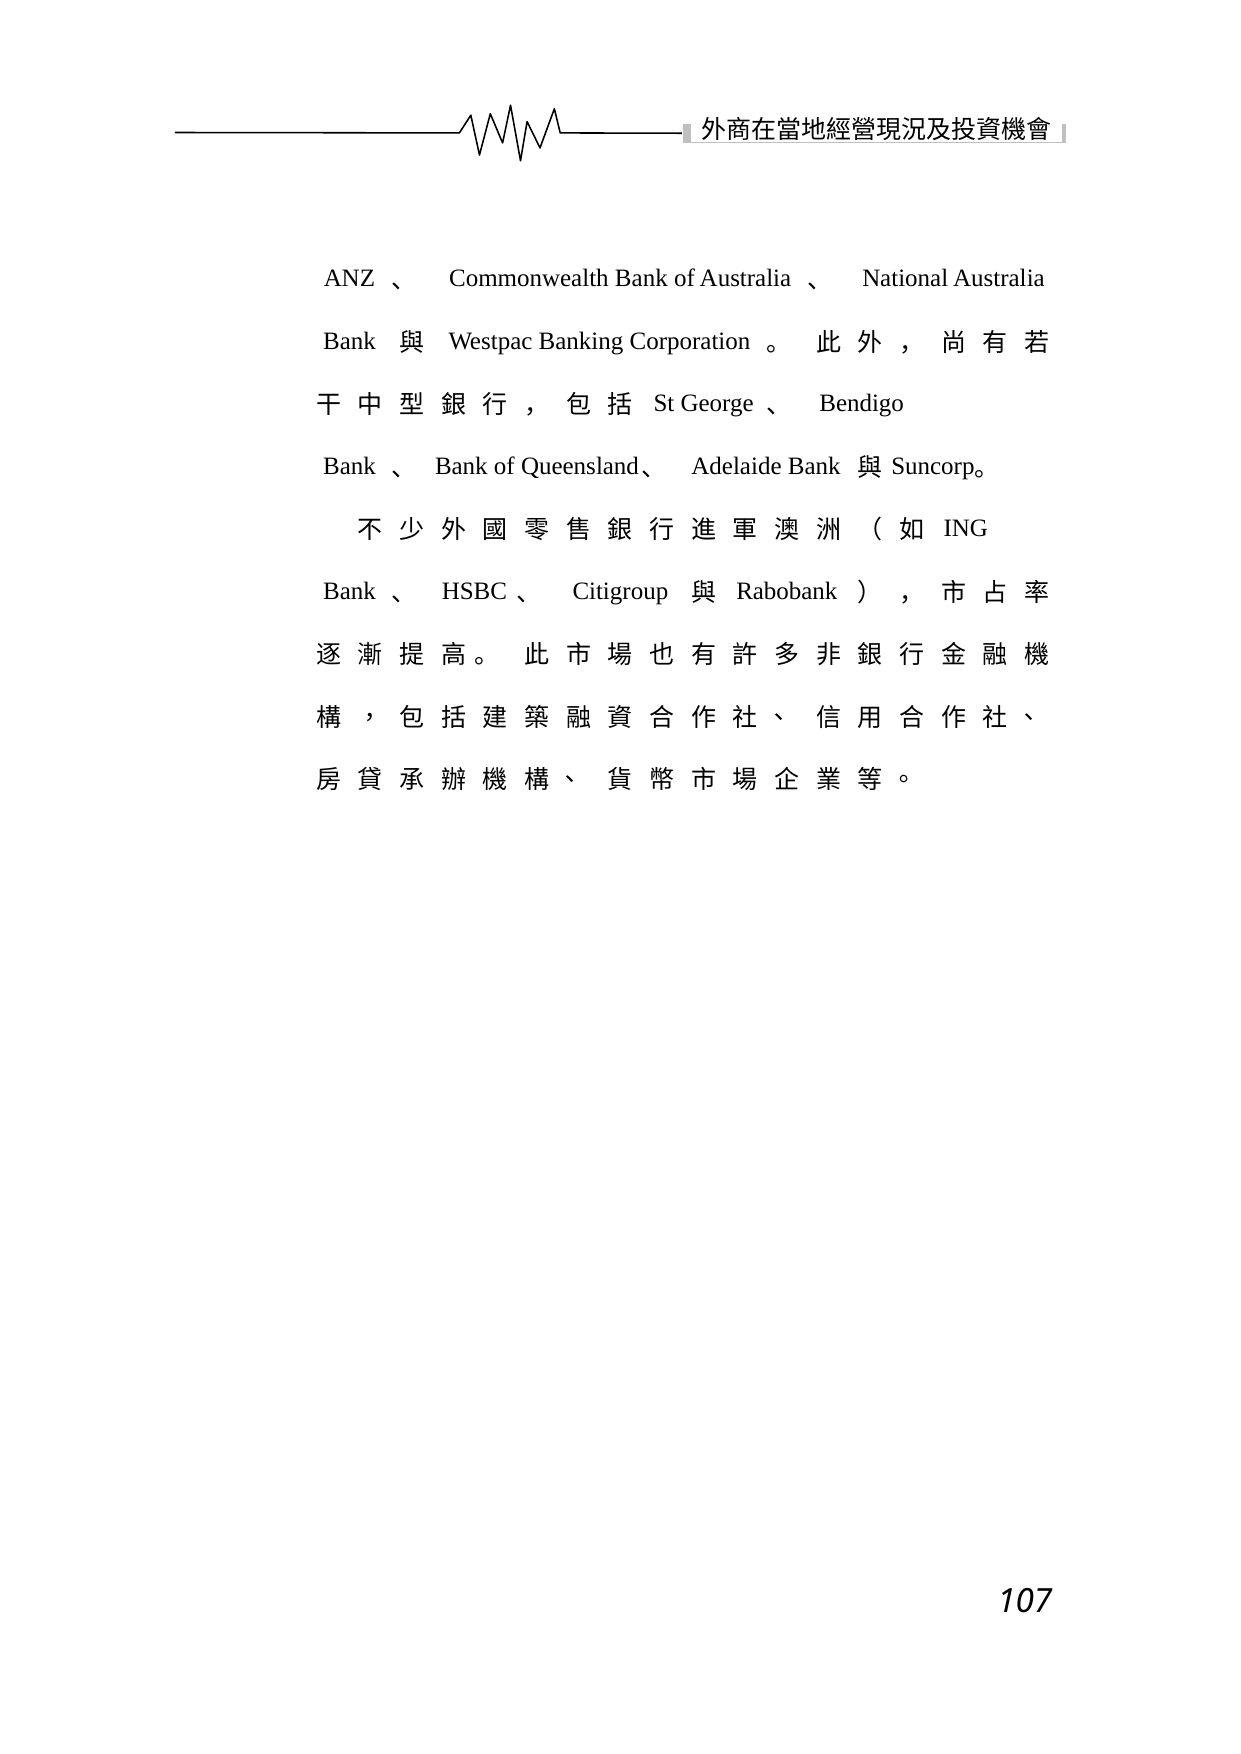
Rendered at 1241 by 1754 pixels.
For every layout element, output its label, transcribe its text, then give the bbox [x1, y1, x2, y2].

text ANZ、Commonwealth Bank of Australia、National Australia Bank與Westpac Banking Corporation。此外，尚有若干中型銀行，包括St George、Bendigo Bank、Bank of Queensland、Adelaide Bank與Suncorp。 [281, 236, 1058, 486]
text 不少外國零售銀行進軍澳洲（如ING Bank、HSBC、Citigroup與Rabobank），市占率逐漸提高。此市場也有許多非銀行金融機構，包括建築融資合作社、信用合作社、房貸承辦機構、貨幣市場企業等。 [281, 486, 1058, 799]
